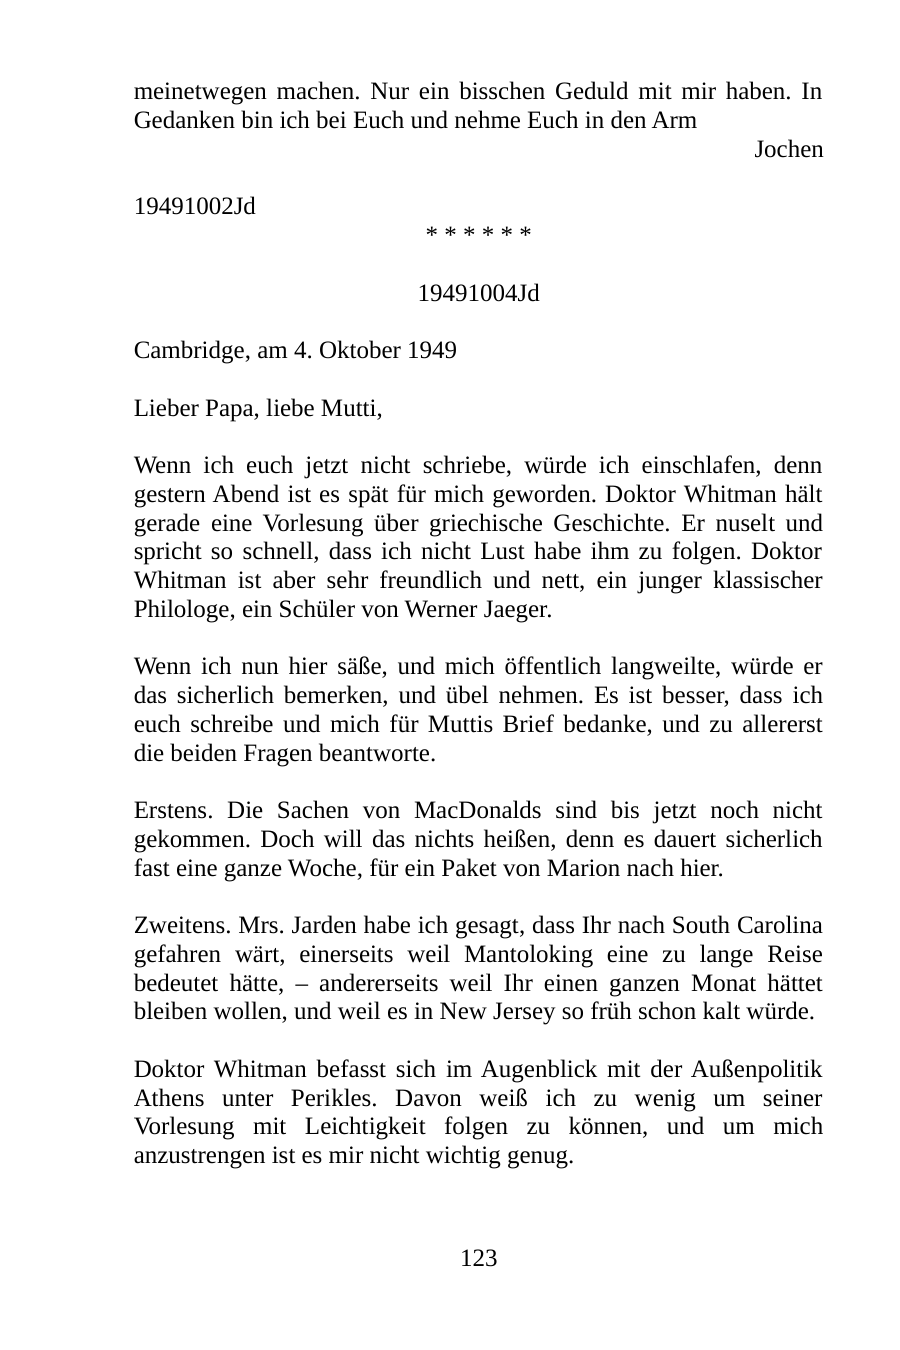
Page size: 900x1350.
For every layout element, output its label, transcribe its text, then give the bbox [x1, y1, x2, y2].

text Erstens. Die Sachen von MacDonalds sind bis jetzt noch nicht gekommen. Doch will das nichts heißen, denn es dauert sicherlich fast eine ganze Woche, für ein Paket von Marion nach hier. [133, 795, 823, 881]
text 19491002Jd [133, 191, 823, 220]
text * * * * * * [133, 220, 823, 249]
text meinetwegen machen. Nur ein bisschen Geduld mit mir haben. In Gedanken bin ich bei Euch und nehme Euch in den Arm [133, 76, 823, 134]
text Lieber Papa, liebe Mutti, [133, 393, 823, 421]
text Wenn ich euch jetzt nicht schriebe, würde ich einschlafen, denn gestern Abend ist es spät für mich geworden. Doktor Whitman hält gerade eine Vorlesung über griechische Geschichte. Er nuselt und spricht so schnell, dass ich nicht Lust habe ihm zu folgen. Doktor Whitman ist aber sehr freundlich und nett, ein junger klassischer Philologe, ein Schüler von Werner Jaeger. [133, 450, 823, 623]
text 19491004Jd [133, 278, 823, 306]
text Wenn ich nun hier säße, und mich öffentlich langweilte, würde er das sicherlich bemerken, und übel nehmen. Es ist besser, dass ich euch schreibe und mich für Muttis Brief bedanke, und zu allererst die beiden Fragen beantworte. [133, 651, 823, 766]
text Cambridge, am 4. Oktober 1949 [133, 335, 823, 364]
text Zweitens. Mrs. Jarden habe ich gesagt, dass Ihr nach South Carolina gefahren wärt, einerseits weil Mantoloking eine zu lange Reise bedeutet hätte, – andererseits weil Ihr einen ganzen Monat hättet bleiben wollen, und weil es in New Jersey so früh schon kalt würde. [133, 910, 823, 1025]
text Jochen [133, 134, 823, 163]
text Doktor Whitman befasst sich im Augenblick mit der Außenpolitik Athens unter Perikles. Davon weiß ich zu wenig um seiner Vorlesung mit Leichtigkeit folgen zu können, und um mich anzustrengen ist es mir nicht wichtig genug. [133, 1054, 823, 1169]
